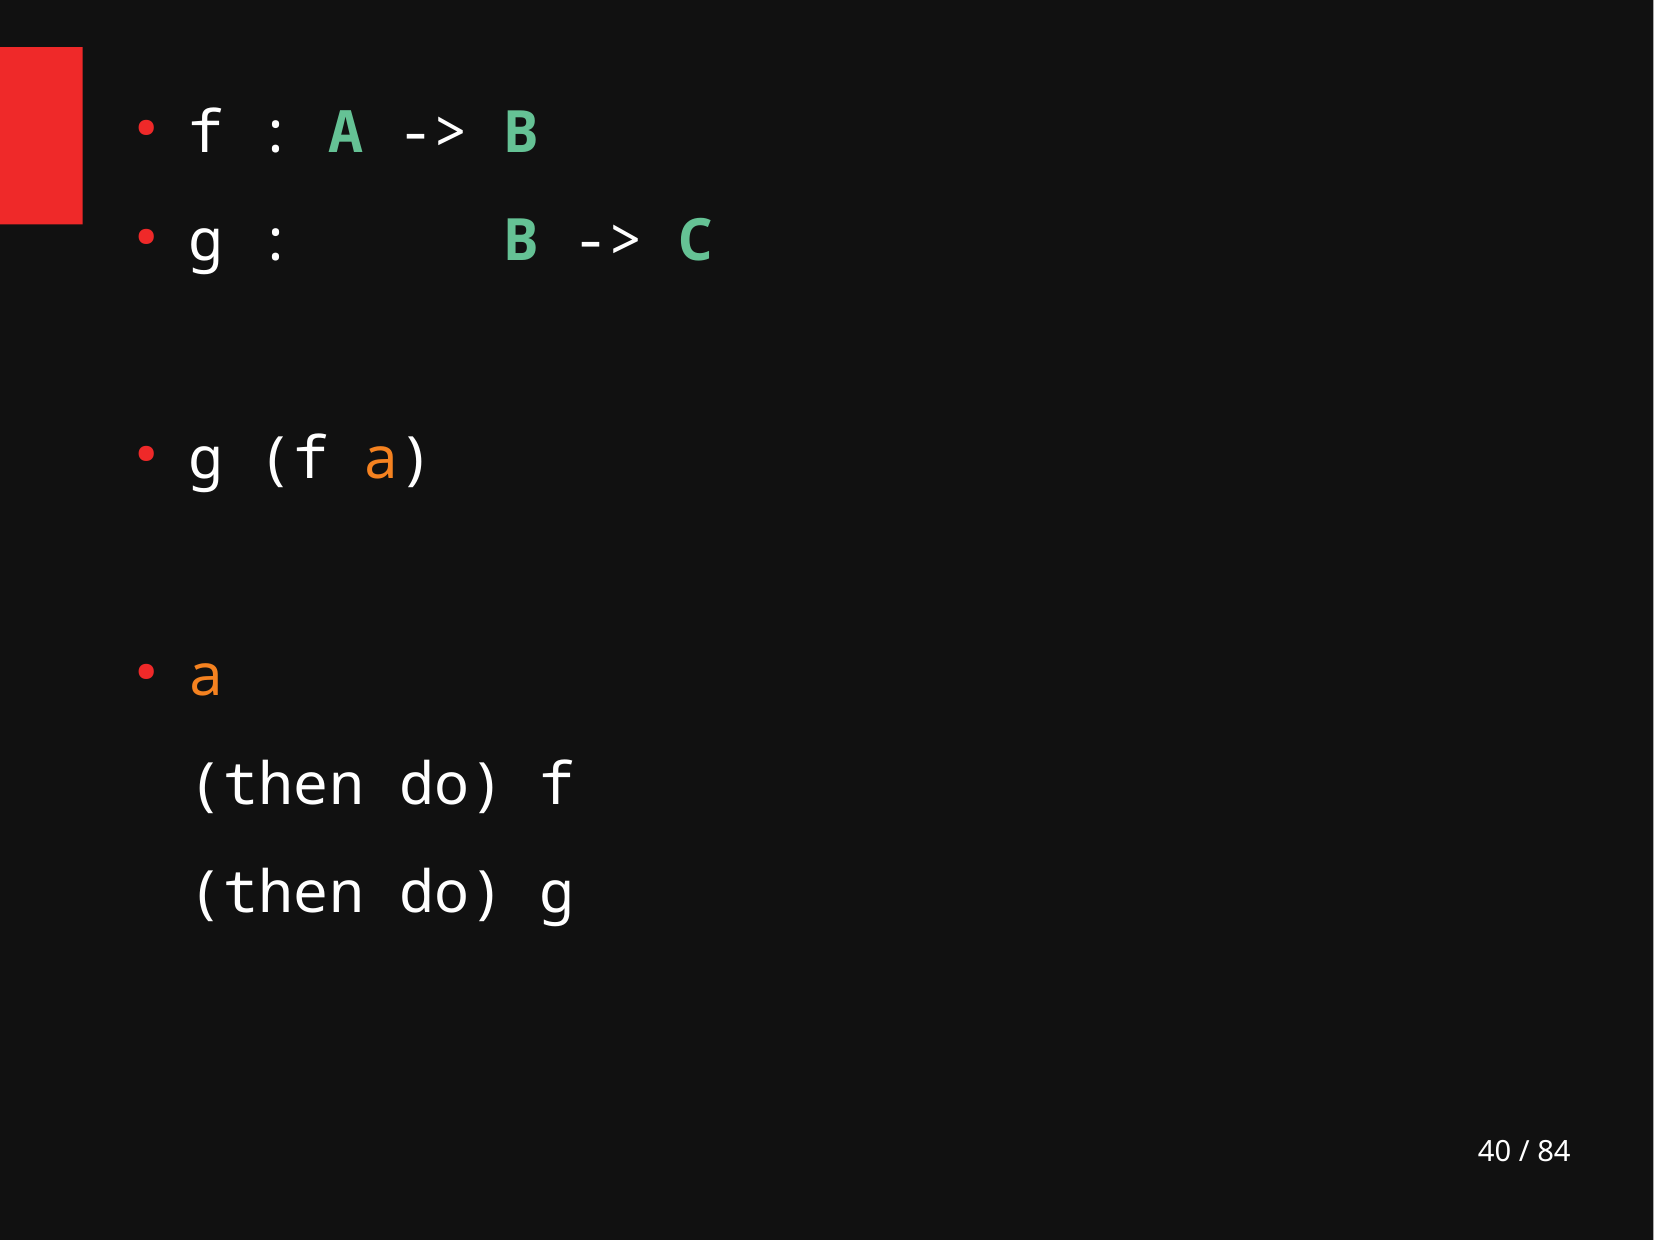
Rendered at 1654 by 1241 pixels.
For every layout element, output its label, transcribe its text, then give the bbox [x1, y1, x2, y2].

list f : A -> B g : B -> C g (f a) a (then do) f (then do) g [118, 90, 1536, 1074]
